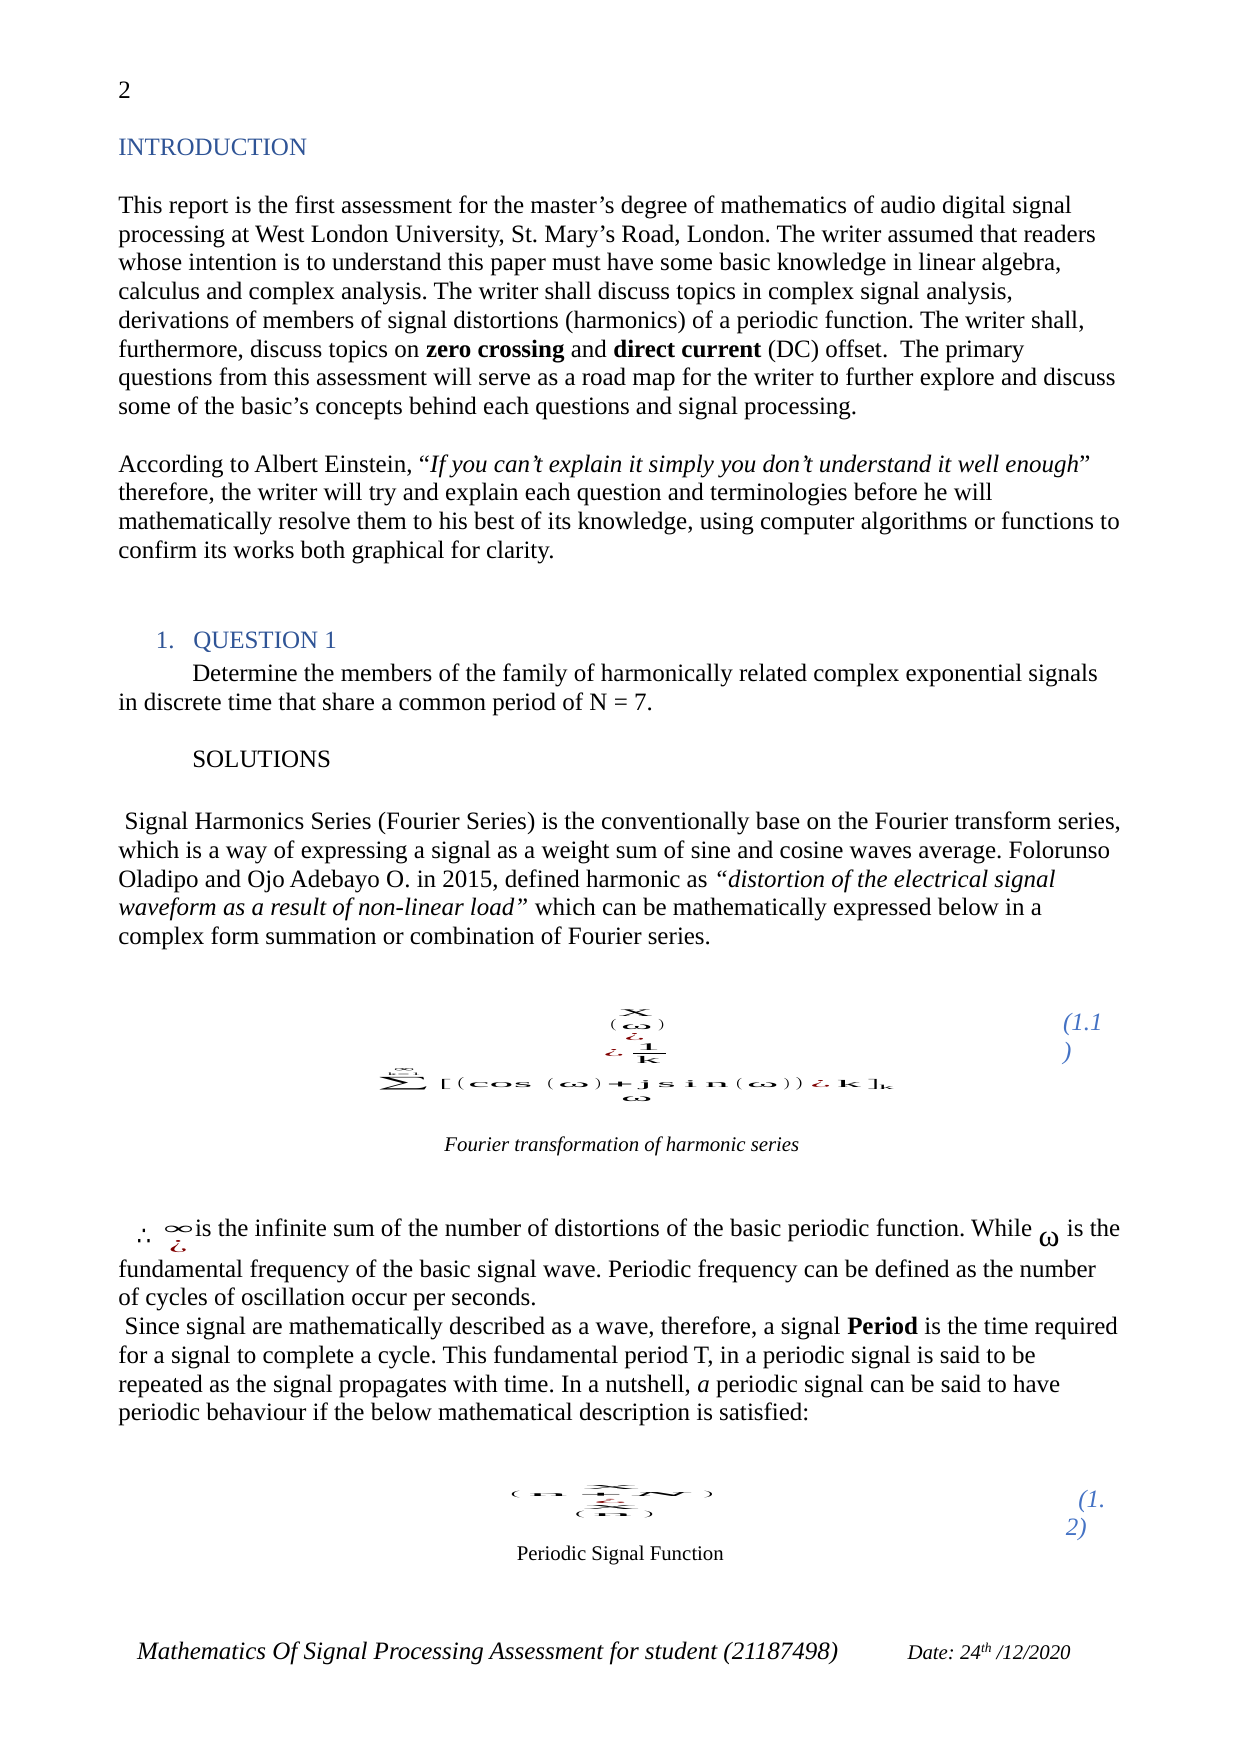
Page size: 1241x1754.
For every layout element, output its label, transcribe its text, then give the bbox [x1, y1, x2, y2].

table_header [118, 1484, 191, 1541]
text Since signal are mathematically described as a wave, therefore, a signal Period is the time required for a signal to complete a cycle. This fundamental period T, in a periodic signal is said to be repeated as the signal propagates with time. In a nutshell, a periodic signal can be said to have periodic behaviour if the below mathematical description is satisfied: [118, 1311, 1122, 1426]
table_header [118, 1008, 220, 1103]
text According to Albert Einstein, “If you can’t explain it simply you don’t understand it well enough” therefore, the writer will try and explain each question and terminologies before he will mathematically resolve them to his best of its knowledge, using computer algorithms or functions to confirm its works both graphical for clarity. [118, 449, 1122, 564]
table_header [220, 1008, 1052, 1103]
text This report is the first assessment for the master’s degree of mathematics of audio digital signal processing at West London University, St. Mary’s Road, London. The writer assumed that readers whose intention is to understand this paper must have some basic knowledge in linear algebra, calculus and complex analysis. The writer shall discuss topics in complex signal analysis, derivations of members of signal distortions (harmonics) of a periodic function. The writer shall, furthermore, discuss topics on zero crossing and direct current (DC) offset. The primary questions from this assessment will serve as a road map for the writer to further explore and discuss some of the basic’s concepts behind each questions and signal processing. [118, 190, 1122, 420]
table_header (1.2) [1033, 1484, 1121, 1541]
text SOLUTIONS [118, 744, 1122, 773]
subtitle Determine the members of the family of harmonically related complex exponential signals in discrete time that share a common period of N = 7. [118, 658, 1122, 716]
text Signal Harmonics Series (Fourier Series) is the conventionally base on the Fourier transform series, which is a way of expressing a signal as a weight sum of sine and cosine waves average. Folorunso Oladipo and Ojo Adebayo O. in 2015, defined harmonic as “distortion of the electrical signal waveform as a result of non-linear load” which can be mathematically expressed below in a complex form summation or combination of Fourier series. [118, 806, 1122, 950]
table_header [191, 1484, 1033, 1541]
text Periodic Signal Function [118, 1541, 1122, 1565]
subtitle INTRODUCTION [118, 132, 1122, 161]
table_header (1.1) [1052, 1008, 1122, 1103]
subtitle QUESTION 1 [156, 625, 1122, 654]
text Fourier transformation of harmonic series [118, 1132, 1122, 1156]
text is the infinite sum of the number of distortions of the basic periodic function. While is the fundamental frequency of the basic signal wave. Periodic frequency can be defined as the number of cycles of oscillation occur per seconds. [118, 1213, 1122, 1311]
